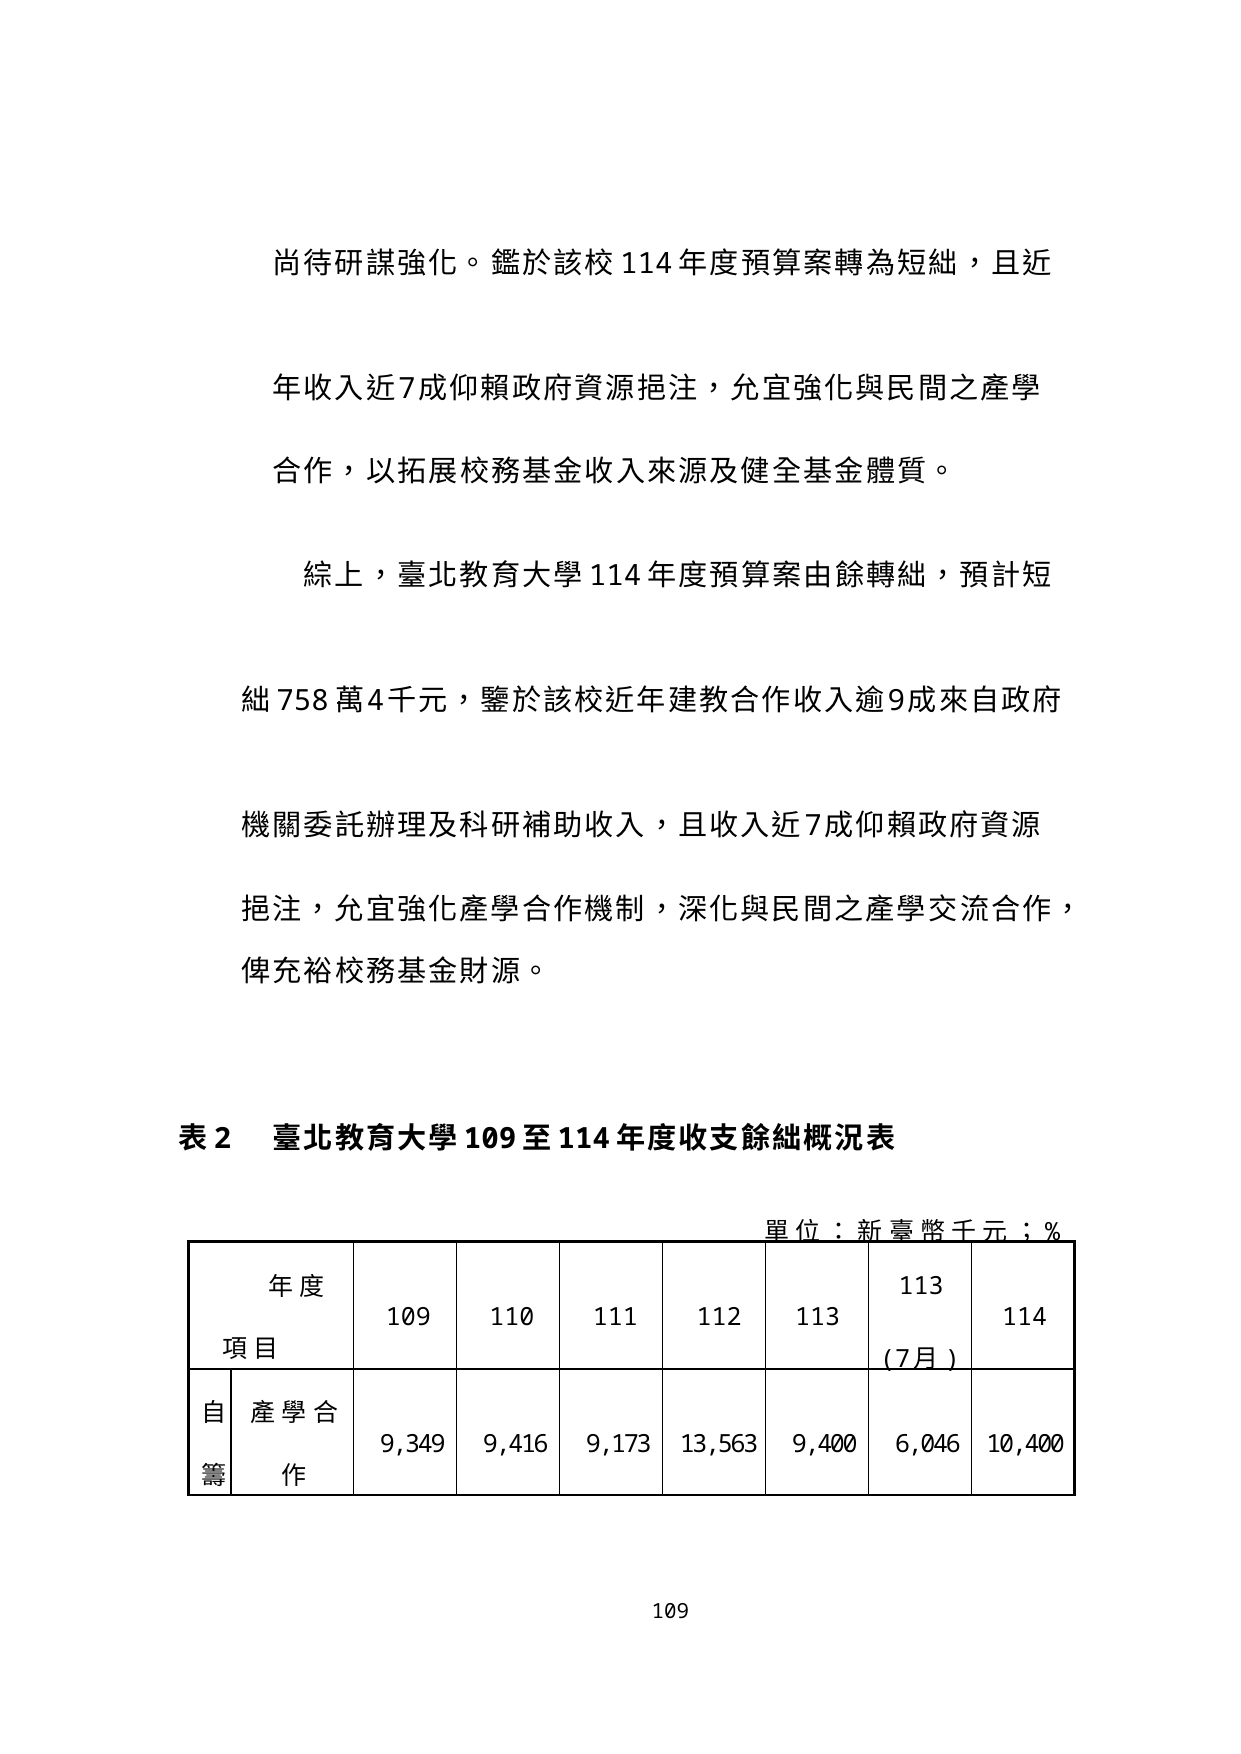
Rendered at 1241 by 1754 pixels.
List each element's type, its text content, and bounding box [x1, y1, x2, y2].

table_header 114 [972, 1243, 1073, 1368]
text 單位：新臺幣千元；% [177, 1177, 1063, 1240]
table_cell 6,046 [869, 1370, 971, 1494]
table_header 113 [766, 1243, 868, 1368]
table_cell 9,173 [560, 1370, 662, 1494]
table_cell 9,349 [354, 1370, 456, 1494]
table_header 109 [354, 1243, 456, 1368]
table_cell 13,563 [663, 1370, 765, 1494]
table_cell 產學合作 [232, 1370, 353, 1494]
table_header 110 [457, 1243, 559, 1368]
text 綜上，臺北教育大學114年度預算案由餘轉絀，預計短絀758萬4千元，鑒於該校近年建教合作收入逾9成來自政府機關委託辦理及科研補助收入，且收入近7成仰賴政府資源挹注，允宜強化產學合作機制，深化與民間之產學交流合作，俾充裕校務基金財源。 [236, 490, 1063, 990]
table_cell 自籌 [190, 1370, 230, 1494]
table_cell 9,416 [457, 1370, 559, 1494]
table_header 113 (7月) [869, 1243, 971, 1368]
table_cell 9,400 [766, 1370, 868, 1494]
table_cell 10,400 [972, 1370, 1073, 1494]
text 表2 臺北教育大學109至114年度收支餘絀概況表 [177, 1052, 1092, 1177]
table_header 112 [663, 1243, 765, 1368]
table_header 111 [560, 1243, 662, 1368]
table_header 年度 項目 [190, 1243, 353, 1368]
text 尚待研謀強化。鑑於該校114年度預算案轉為短絀，且近年收入近7成仰賴政府資源挹注，允宜強化與民間之產學合作，以拓展校務基金收入來源及健全基金體質。 [266, 177, 1063, 490]
